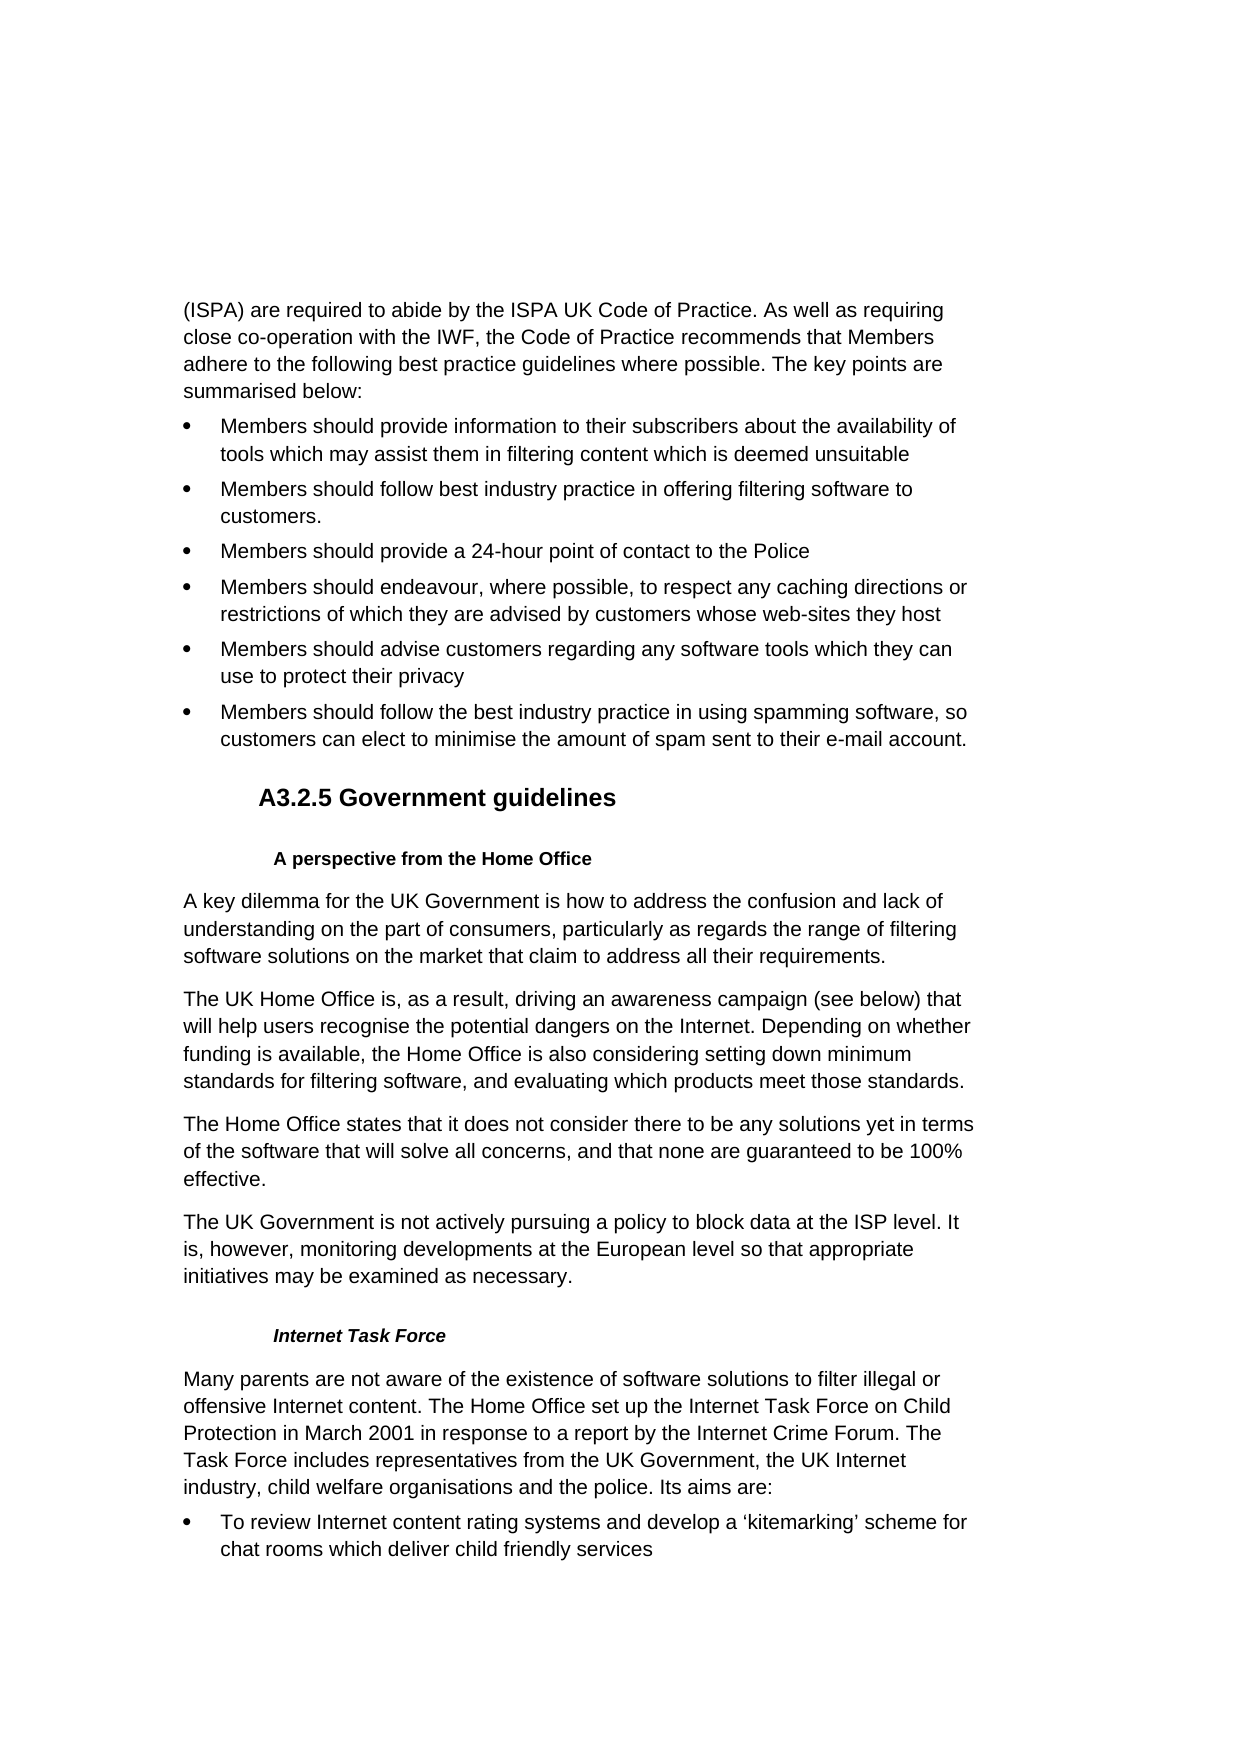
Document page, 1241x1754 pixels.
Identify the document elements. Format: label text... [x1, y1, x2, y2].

list Members should provide information to their subscribers about the availability of tools which may assist them in filtering content which is deemed unsuitable [183, 412, 975, 466]
text The UK Government is not actively pursuing a policy to block data at the ISP level. It is, however, monitoring developments at the European level so that appropriate initiatives may be examined as necessary. [183, 1208, 975, 1289]
list Members should endeavour, where possible, to respect any caching directions or restrictions of which they are advised by customers whose web-sites they host [183, 573, 975, 627]
list Members should follow the best industry practice in using spamming software, so customers can elect to minimise the amount of spam sent to their e-mail account. [183, 698, 975, 752]
text The Home Office states that it does not consider there to be any solutions yet in terms of the software that will solve all concerns, and that none are guaranteed to be 100% effective. [183, 1110, 975, 1191]
text A key dilemma for the UK Government is how to address the confusion and lack of understanding on the part of consumers, particularly as regards the range of filtering software solutions on the market that claim to address all their requirements. [183, 887, 975, 968]
subtitle A3.2.5 Government guidelines [183, 783, 975, 812]
list To review Internet content rating systems and develop a ‘kitemarking’ scheme for chat rooms which deliver child friendly services [183, 1508, 975, 1562]
subtitle Internet Task Force [183, 1321, 975, 1348]
text Many parents are not aware of the existence of software solutions to filter illegal or offensive Internet content. The Home Office set up the Internet Task Force on Child Protection in March 2001 in response to a report by the Internet Crime Forum. The Task Force includes representatives from the UK Government, the UK Internet industry, child welfare organisations and the police. Its aims are: [183, 1364, 975, 1500]
list Members should advise customers regarding any software tools which they can use to protect their privacy [183, 635, 975, 689]
text (ISPA) are required to abide by the ISPA UK Code of Practice. As well as requiring close co-operation with the IWF, the Code of Practice recommends that Members adhere to the following best practice guidelines where possible. The key points are summarised below: [183, 296, 975, 404]
subtitle A perspective from the Home Office [183, 843, 975, 871]
text The UK Home Office is, as a result, driving an awareness campaign (see below) that will help users recognise the potential dangers on the Internet. Depending on whether funding is available, the Home Office is also considering setting down minimum standards for filtering software, and evaluating which products meet those standards. [183, 985, 975, 1093]
list Members should follow best industry practice in offering filtering software to customers. [183, 475, 975, 529]
list Members should provide a 24-hour point of contact to the Police [183, 537, 975, 564]
